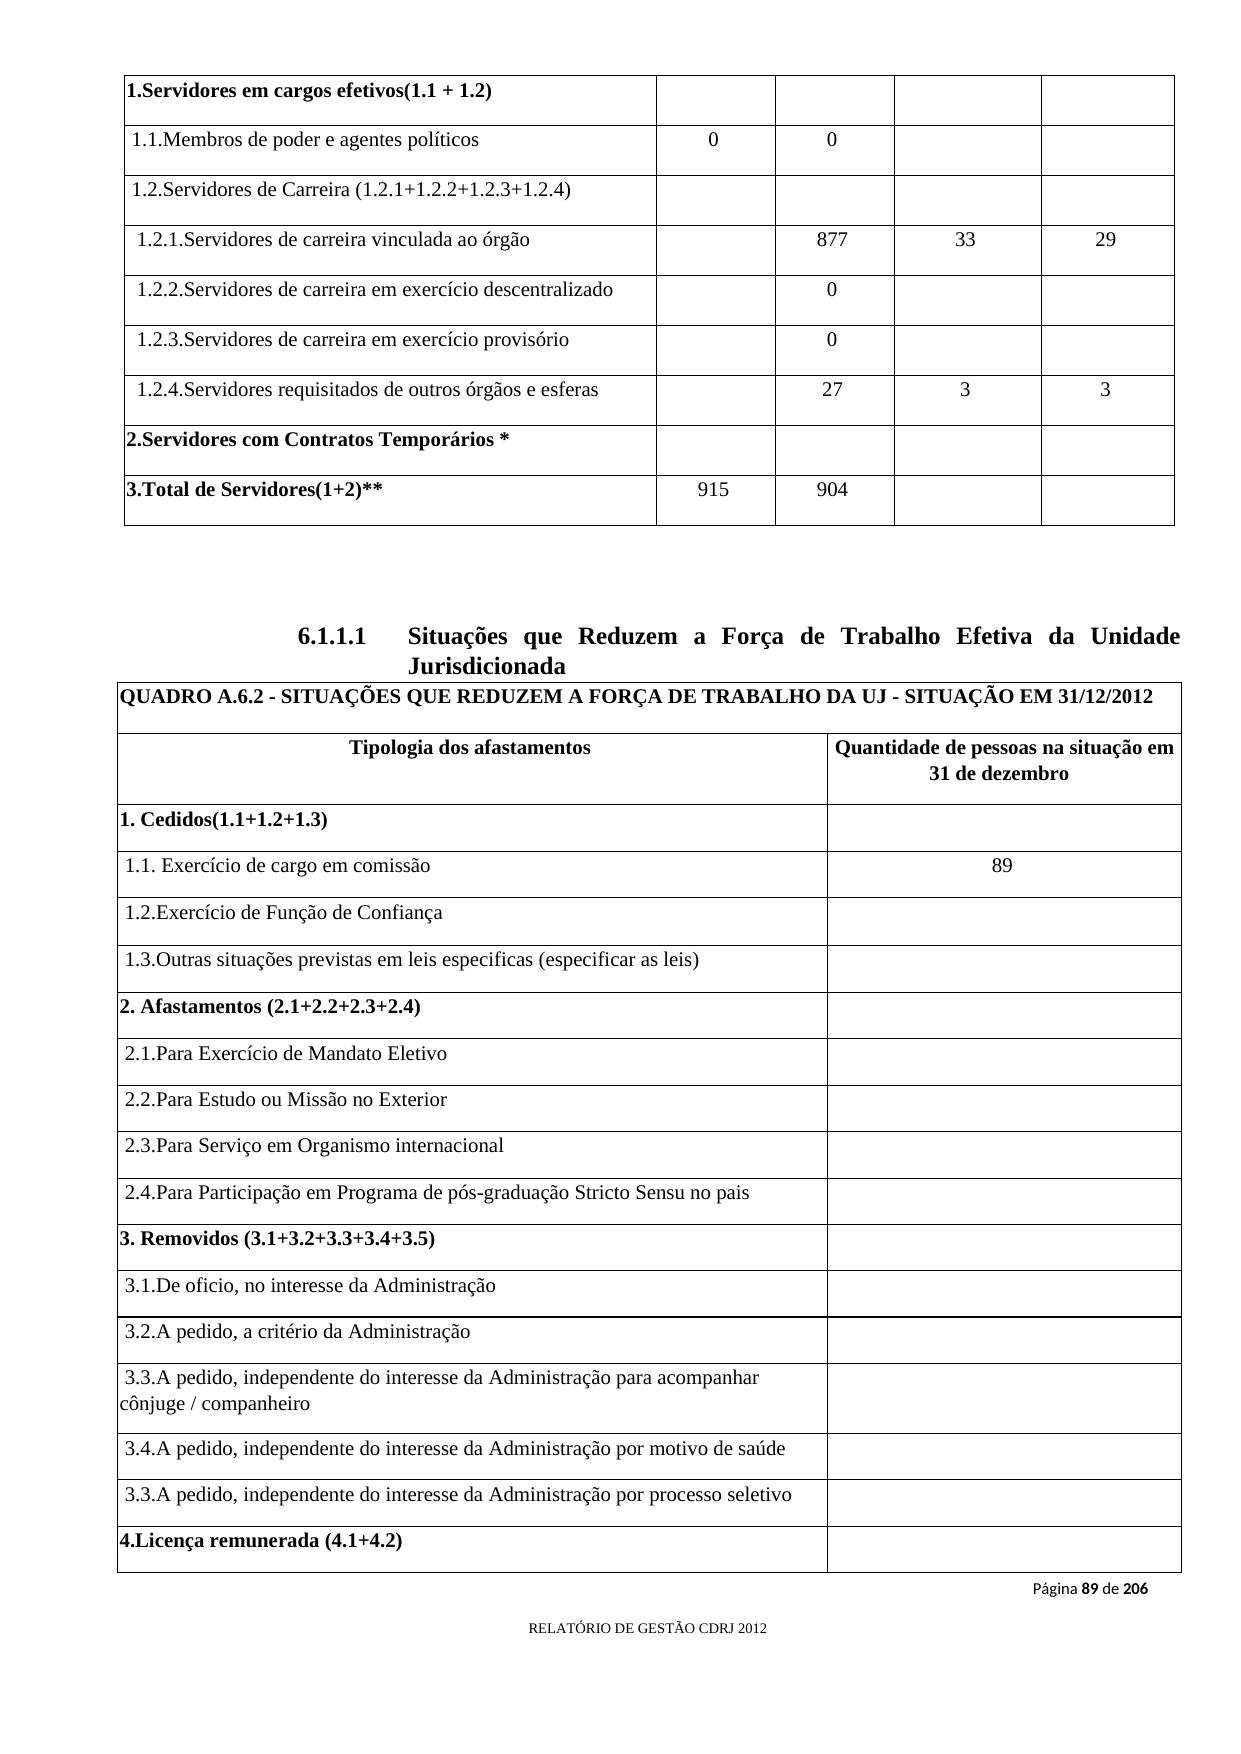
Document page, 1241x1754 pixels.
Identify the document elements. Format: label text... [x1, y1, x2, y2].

table_cell [895, 276, 1041, 324]
table_cell [828, 1039, 1181, 1084]
table_cell [895, 176, 1041, 225]
table_cell Quantidade de pessoas na situação em 31 de dezembro [828, 734, 1181, 804]
table_cell [828, 1318, 1181, 1363]
table_cell [828, 1225, 1181, 1270]
table_cell 29 [1042, 226, 1174, 275]
table_cell [828, 1271, 1181, 1316]
table_cell [657, 176, 775, 225]
table_cell 1.2.2.Servidores de carreira em exercício descentralizado [125, 276, 656, 324]
table_cell 3.2.A pedido, a critério da Administração [118, 1318, 827, 1363]
table_cell [776, 176, 894, 225]
table_cell 2.1.Para Exercício de Mandato Eletivo [118, 1039, 827, 1084]
list Situações que Reduzem a Força de Trabalho Efetiva da Unidade Jurisdicionada [298, 621, 1182, 679]
table_cell 0 [657, 126, 775, 175]
table_cell 2. Afastamentos (2.1+2.2+2.3+2.4) [118, 993, 827, 1038]
table_cell [657, 376, 775, 424]
table_cell [895, 76, 1041, 125]
table_cell 1.1. Exercício de cargo em comissão [118, 852, 827, 897]
table_cell 1.2.1.Servidores de carreira vinculada ao órgão [125, 226, 656, 275]
table_cell [828, 1527, 1181, 1572]
table_cell [828, 898, 1181, 944]
table_cell [1042, 176, 1174, 225]
table_cell 1.2.Exercício de Função de Confiança [118, 898, 827, 944]
table_cell [828, 1364, 1181, 1433]
table_cell 1.2.Servidores de Carreira (1.2.1+1.2.2+1.2.3+1.2.4) [125, 176, 656, 225]
table_cell [828, 993, 1181, 1038]
table_cell [895, 126, 1041, 175]
table_cell [657, 326, 775, 374]
table_cell [1042, 76, 1174, 125]
table_cell [1042, 326, 1174, 374]
table_cell [828, 1086, 1181, 1131]
table_cell [828, 1132, 1181, 1177]
table_header QUADRO A.6.2 - SITUAÇÕES QUE REDUZEM A FORÇA DE TRABALHO DA UJ - SITUAÇÃO EM 31/12/2012 [118, 683, 1181, 733]
table_cell 0 [776, 126, 894, 175]
table_cell 1.Servidores em cargos efetivos(1.1 + 1.2) [125, 76, 656, 125]
table_cell 3.4.A pedido, independente do interesse da Administração por motivo de saúde [118, 1434, 827, 1479]
table_cell 27 [776, 376, 894, 424]
table_cell [657, 226, 775, 275]
table_cell [895, 326, 1041, 374]
table_cell 3 [1042, 376, 1174, 424]
table_cell 1.2.3.Servidores de carreira em exercício provisório [125, 326, 656, 374]
table_cell [657, 426, 775, 474]
table_cell 877 [776, 226, 894, 275]
table_cell [1042, 476, 1174, 524]
table_cell 33 [895, 226, 1041, 275]
table_cell [828, 1434, 1181, 1479]
table_cell 1. Cedidos(1.1+1.2+1.3) [118, 805, 827, 851]
table_cell 1.1.Membros de poder e agentes políticos [125, 126, 656, 175]
table_cell Tipologia dos afastamentos [118, 734, 827, 804]
table_cell 1.2.4.Servidores requisitados de outros órgãos e esferas [125, 376, 656, 424]
table_cell 0 [776, 326, 894, 374]
table_cell 2.2.Para Estudo ou Missão no Exterior [118, 1086, 827, 1131]
table_cell 3.3.A pedido, independente do interesse da Administração por processo seletivo [118, 1480, 827, 1526]
table_cell 4.Licença remunerada (4.1+4.2) [118, 1527, 827, 1572]
table_cell [828, 1480, 1181, 1526]
table_cell 0 [776, 276, 894, 324]
table_cell [895, 476, 1041, 524]
table_cell [828, 1179, 1181, 1224]
table_cell 3.Total de Servidores(1+2)** [125, 476, 656, 524]
table_cell 1.3.Outras situações previstas em leis especificas (especificar as leis) [118, 946, 827, 992]
table_cell 2.4.Para Participação em Programa de pós-graduação Stricto Sensu no pais [118, 1179, 827, 1224]
table_cell 904 [776, 476, 894, 524]
table_cell 2.Servidores com Contratos Temporários * [125, 426, 656, 474]
table_cell 3.3.A pedido, independente do interesse da Administração para acompanhar cônjuge / companheiro [118, 1364, 827, 1433]
table_cell [776, 426, 894, 474]
table_cell [895, 426, 1041, 474]
table_cell [1042, 126, 1174, 175]
table_cell [776, 76, 894, 125]
table_cell 915 [657, 476, 775, 524]
table_cell [657, 276, 775, 324]
table_cell 3. Removidos (3.1+3.2+3.3+3.4+3.5) [118, 1225, 827, 1270]
table_cell [828, 805, 1181, 851]
table_cell 89 [828, 852, 1181, 897]
table_cell [657, 76, 775, 125]
table_cell [1042, 426, 1174, 474]
table_cell [1042, 276, 1174, 324]
table_cell 2.3.Para Serviço em Organismo internacional [118, 1132, 827, 1177]
table_cell 3 [895, 376, 1041, 424]
table_cell [828, 946, 1181, 992]
table_cell 3.1.De oficio, no interesse da Administração [118, 1271, 827, 1316]
